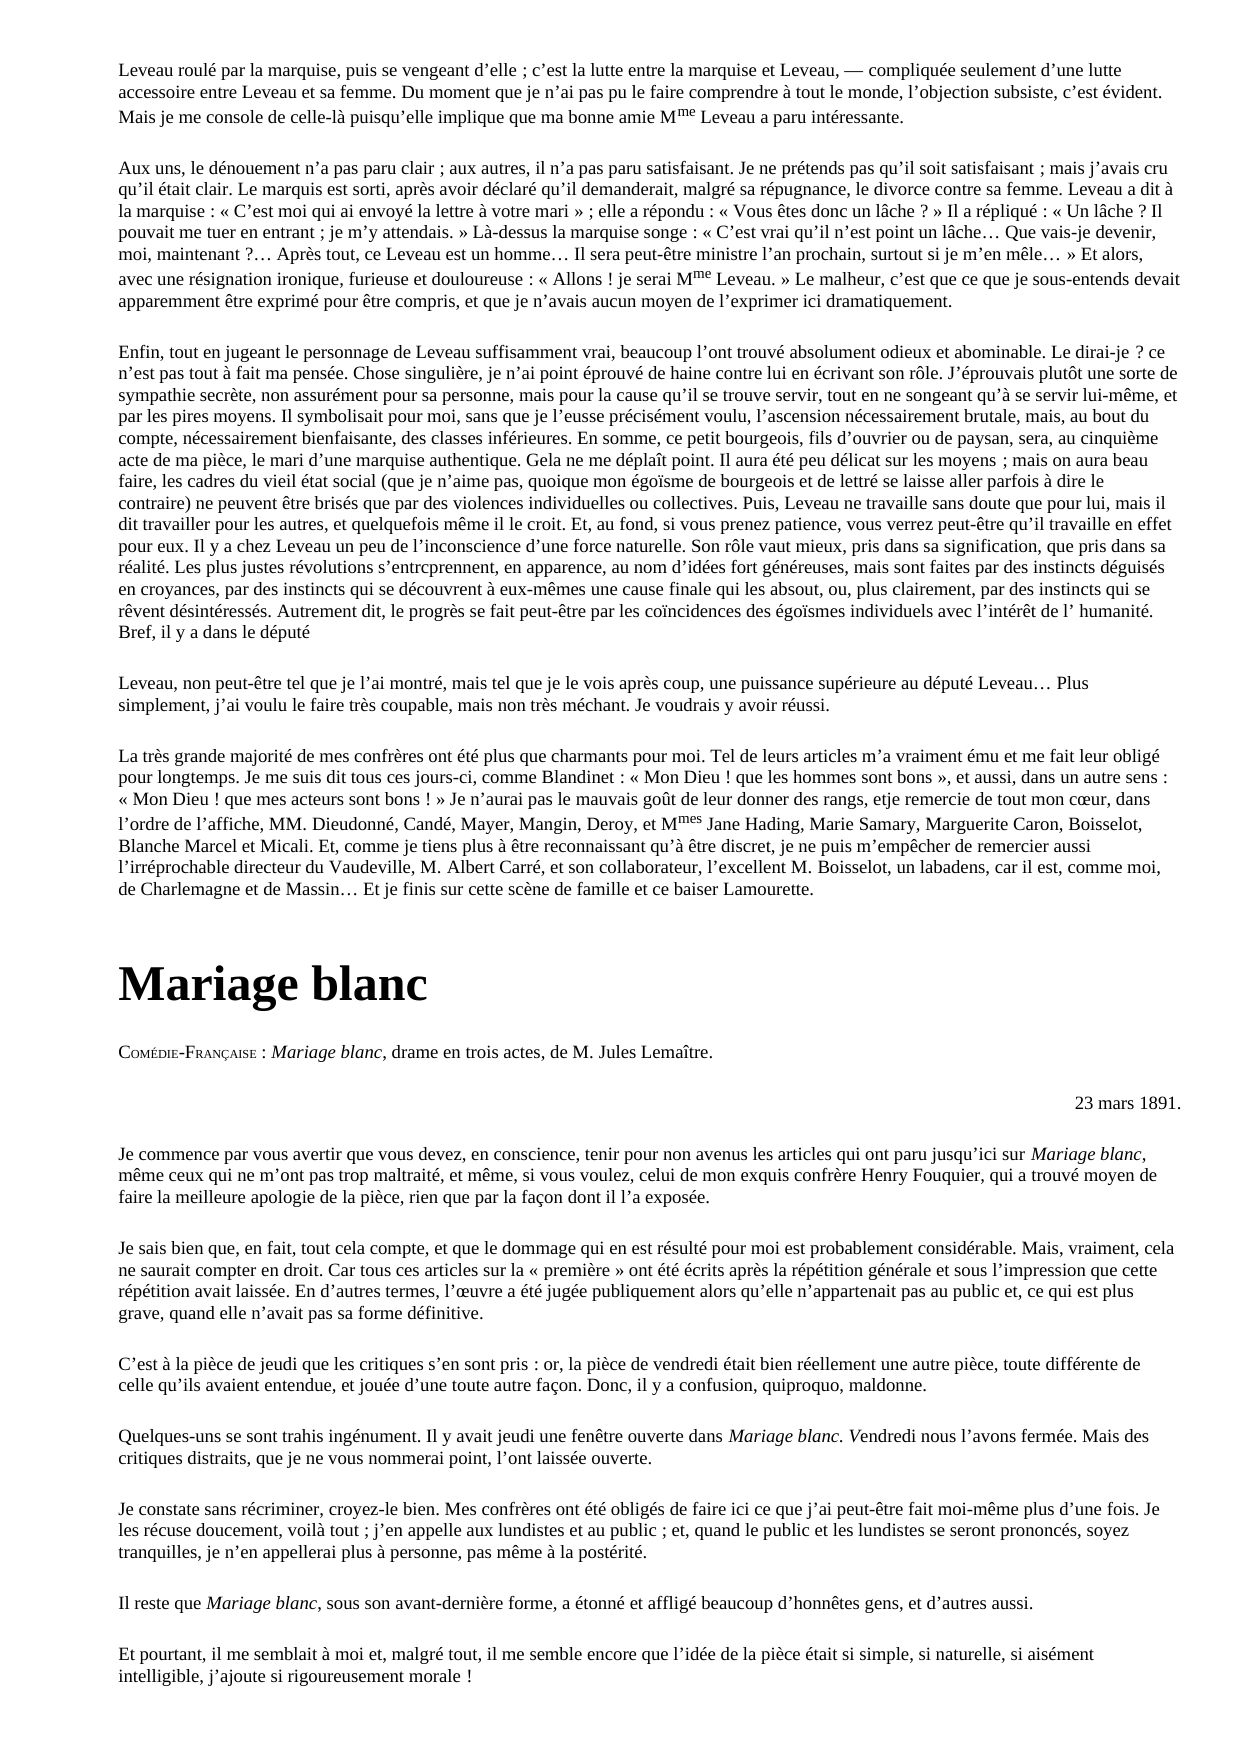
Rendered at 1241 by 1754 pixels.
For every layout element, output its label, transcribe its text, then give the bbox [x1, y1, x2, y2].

text Comédie-Française : Mariage blanc, drame en trois actes, de M. Jules Lemaître. [118, 1041, 1181, 1062]
subtitle MARIAGE BLANC [118, 954, 1181, 1011]
text Je commence par vous avertir que vous devez, en conscience, tenir pour non avenus les articles qui ont paru jusqu’ici sur Mariage blanc, même ceux qui ne m’ont pas trop maltraité, et même, si vous voulez, celui de mon exquis confrère Henry Fouquier, qui a trouvé moyen de faire la meilleure apologie de la pièce, rien que par la façon dont il l’a exposée. [118, 1143, 1181, 1207]
text 23 mars 1891. [118, 1092, 1181, 1113]
text Quelques-uns se sont trahis ingénument. Il y avait jeudi une fenêtre ouverte dans Mariage blanc. Vendredi nous l’avons fermée. Mais des critiques distraits, que je ne vous nommerai point, l’ont laissée ouverte. [118, 1425, 1181, 1468]
text Je sais bien que, en fait, tout cela compte, et que le dommage qui en est résulté pour moi est probablement considérable. Mais, vraiment, cela ne saurait compter en droit. Car tous ces articles sur la « première » ont été écrits après la répétition générale et sous l’impression que cette répétition avait laissée. En d’autres termes, l’œuvre a été jugée publiquement alors qu’elle n’appartenait pas au public et, ce qui est plus grave, quand elle n’avait pas sa forme définitive. [118, 1237, 1181, 1323]
text Enfin, tout en jugeant le personnage de Leveau suffisamment vrai, beaucoup l’ont trouvé absolument odieux et abominable. Le dirai-je ? ce n’est pas tout à fait ma pensée. Chose singulière, je n’ai point éprouvé de haine contre lui en écrivant son rôle. J’éprouvais plutôt une sorte de sympathie secrète, non assurément pour sa personne, mais pour la cause qu’il se trouve servir, tout en ne songeant qu’à se servir lui-même, et par les pires moyens. Il symbolisait pour moi, sans que je l’eusse précisément voulu, l’ascension nécessairement brutale, mais, au bout du compte, nécessairement bienfaisante, des classes inférieures. En somme, ce petit bourgeois, fils d’ouvrier ou de paysan, sera, au cinquième acte de ma pièce, le mari d’une marquise authentique. Gela ne me déplaît point. Il aura été peu délicat sur les moyens ; mais on aura beau faire, les cadres du vieil état social (que je n’aime pas, quoique mon égoïsme de bourgeois et de lettré se laisse aller parfois à dire le contraire) ne peuvent être brisés que par des violences individuelles ou collectives. Puis, Leveau ne travaille sans doute que pour lui, mais il dit travailler pour les autres, et quelquefois même il le croit. Et, au fond, si vous prenez patience, vous verrez peut-être qu’il travaille en effet pour eux. Il y a chez Leveau un peu de l’inconscience d’une force naturelle. Son rôle vaut mieux, pris dans sa signification, que pris dans sa réalité. Les plus justes révolutions s’entrcprennent, en apparence, au nom d’idées fort généreuses, mais sont faites par des instincts déguisés en croyances, par des instincts qui se découvrent à eux-mêmes une cause finale qui les absout, ou, plus clairement, par des instincts qui se rêvent désintéressés. Autrement dit, le progrès se fait peut-être par les coïncidences des égoïsmes individuels avec l’intérêt de l’ humanité. Bref, il y a dans le député [118, 341, 1181, 643]
text Aux uns, le dénouement n’a pas paru clair ; aux autres, il n’a pas paru satisfaisant. Je ne prétends pas qu’il soit satisfaisant ; mais j’avais cru qu’il était clair. Le marquis est sorti, après avoir déclaré qu’il demanderait, malgré sa répugnance, le divorce contre sa femme. Leveau a dit à la marquise : « C’est moi qui ai envoyé la lettre à votre mari » ; elle a répondu : « Vous êtes donc un lâche ? » Il a répliqué : « Un lâche ? Il pouvait me tuer en entrant ; je m’y attendais. » Là-dessus la marquise songe : « C’est vrai qu’il n’est point un lâche… Que vais-je devenir, moi, maintenant ?… Après tout, ce Leveau est un homme… Il sera peut-être ministre l’an prochain, surtout si je m’en mêle… » Et alors, avec une résignation ironique, furieuse et douloureuse : « Allons ! je serai Mme Leveau. » Le malheur, c’est que ce que je sous-entends devait apparemment être exprimé pour être compris, et que je n’avais aucun moyen de l’exprimer ici dramatiquement. [118, 157, 1181, 311]
text Il reste que Mariage blanc, sous son avant-dernière forme, a étonné et affligé beaucoup d’honnêtes gens, et d’autres aussi. [118, 1592, 1181, 1613]
text La très grande majorité de mes confrères ont été plus que charmants pour moi. Tel de leurs articles m’a vraiment ému et me fait leur obligé pour longtemps. Je me suis dit tous ces jours-ci, comme Blandinet : « Mon Dieu ! que les hommes sont bons », et aussi, dans un autre sens : « Mon Dieu ! que mes acteurs sont bons ! » Je n’aurai pas le mauvais goût de leur donner des rangs, etje remercie de tout mon cœur, dans l’ordre de l’affiche, MM. Dieudonné, Candé, Mayer, Mangin, Deroy, et Mmes Jane Hading, Marie Samary, Marguerite Caron, Boisselot, Blanche Marcel et Micali. Et, comme je tiens plus à être reconnaissant qu’à être discret, je ne puis m’empêcher de remercier aussi l’irréprochable directeur du Vaudeville, M. Albert Carré, et son collaborateur, l’excellent M. Boisselot, un labadens, car il est, comme moi, de Charlemagne et de Massin… Et je finis sur cette scène de famille et ce baiser Lamourette. [118, 745, 1181, 899]
text C’est à la pièce de jeudi que les critiques s’en sont pris : or, la pièce de vendredi était bien réellement une autre pièce, toute différente de celle qu’ils avaient entendue, et jouée d’une toute autre façon. Donc, il y a confusion, quiproquo, maldonne. [118, 1353, 1181, 1396]
text Et pourtant, il me semblait à moi et, malgré tout, il me semble encore que l’idée de la pièce était si simple, si naturelle, si aisément intelligible, j’ajoute si rigoureusement morale ! [118, 1643, 1181, 1686]
text Leveau, non peut-être tel que je l’ai montré, mais tel que je le vois après coup, une puissance supérieure au député Leveau… Plus simplement, j’ai voulu le faire très coupable, mais non très méchant. Je voudrais y avoir réussi. [118, 672, 1181, 715]
text Leveau roulé par la marquise, puis se vengeant d’elle ; c’est la lutte entre la marquise et Leveau, — compliquée seulement d’une lutte accessoire entre Leveau et sa femme. Du moment que je n’ai pas pu le faire comprendre à tout le monde, l’objection subsiste, c’est évident. Mais je me console de celle-là puisqu’elle implique que ma bonne amie Mme Leveau a paru intéressante. [118, 59, 1181, 127]
text Je constate sans récriminer, croyez-le bien. Mes confrères ont été obligés de faire ici ce que j’ai peut-être fait moi-même plus d’une fois. Je les récuse doucement, voilà tout ; j’en appelle aux lundistes et au public ; et, quand le public et les lundistes se seront prononcés, soyez tranquilles, je n’en appellerai plus à personne, pas même à la postérité. [118, 1498, 1181, 1562]
